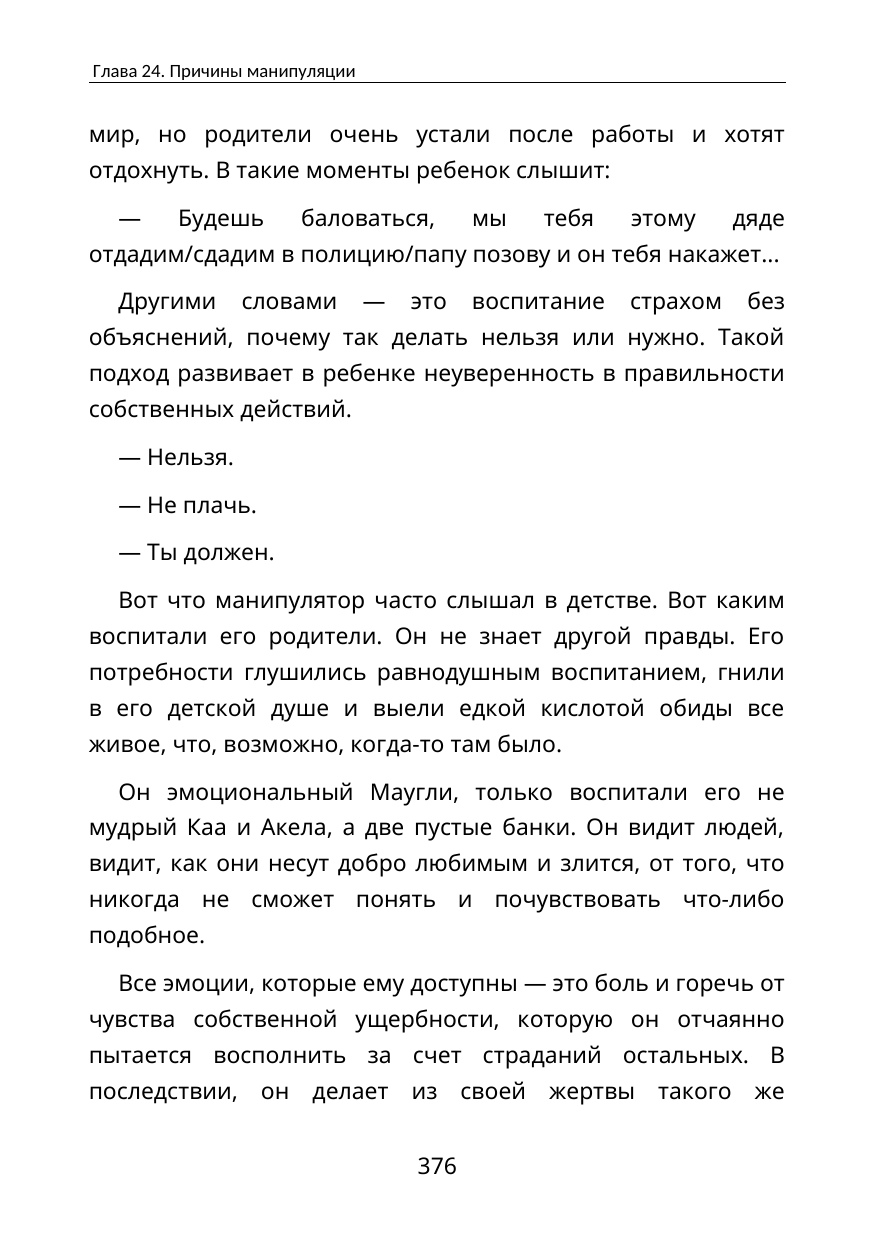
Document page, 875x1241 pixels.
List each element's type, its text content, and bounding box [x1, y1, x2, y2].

text Он эмоциональный Маугли, только воспитали его не мудрый Каа и Акела, а две пустые банки. Он видит людей, видит, как они несут добро любимым и злится, от того, что никогда не сможет понять и почувствовать что-либо подобное. [88, 775, 786, 950]
text — Будешь баловаться, мы тебя этому дяде отдадим/сдадим в полицию/папу позову и он тебя накажет... [88, 202, 786, 269]
text — Не плачь. [88, 488, 786, 520]
text Все эмоции, которые ему доступны — это боль и горечь от чувства собственной ущербности, которую он отчаянно пытается восполнить за счет страданий остальных. В последствии, он делает из своей жертвы такого же [88, 967, 786, 1106]
text Вот что манипулятор часто слышал в детстве. Вот каким воспитали его родители. Он не знает другой правды. Его потребности глушились равнодушным воспитанием, гнили в его детской душе и выели едкой кислотой обиды все живое, что, возможно, когда-то там было. [88, 584, 786, 759]
text мир, но родители очень устали после работы и хотят отдохнуть. В такие моменты ребенок слышит: [88, 118, 786, 185]
text — Нельзя. [88, 441, 786, 472]
text Другими словами — это воспитание страхом без объяснений, почему так делать нельзя или нужно. Такой подход развивает в ребенке неуверенность в правильности собственных действий. [88, 285, 786, 424]
text — Ты должен. [88, 536, 786, 567]
